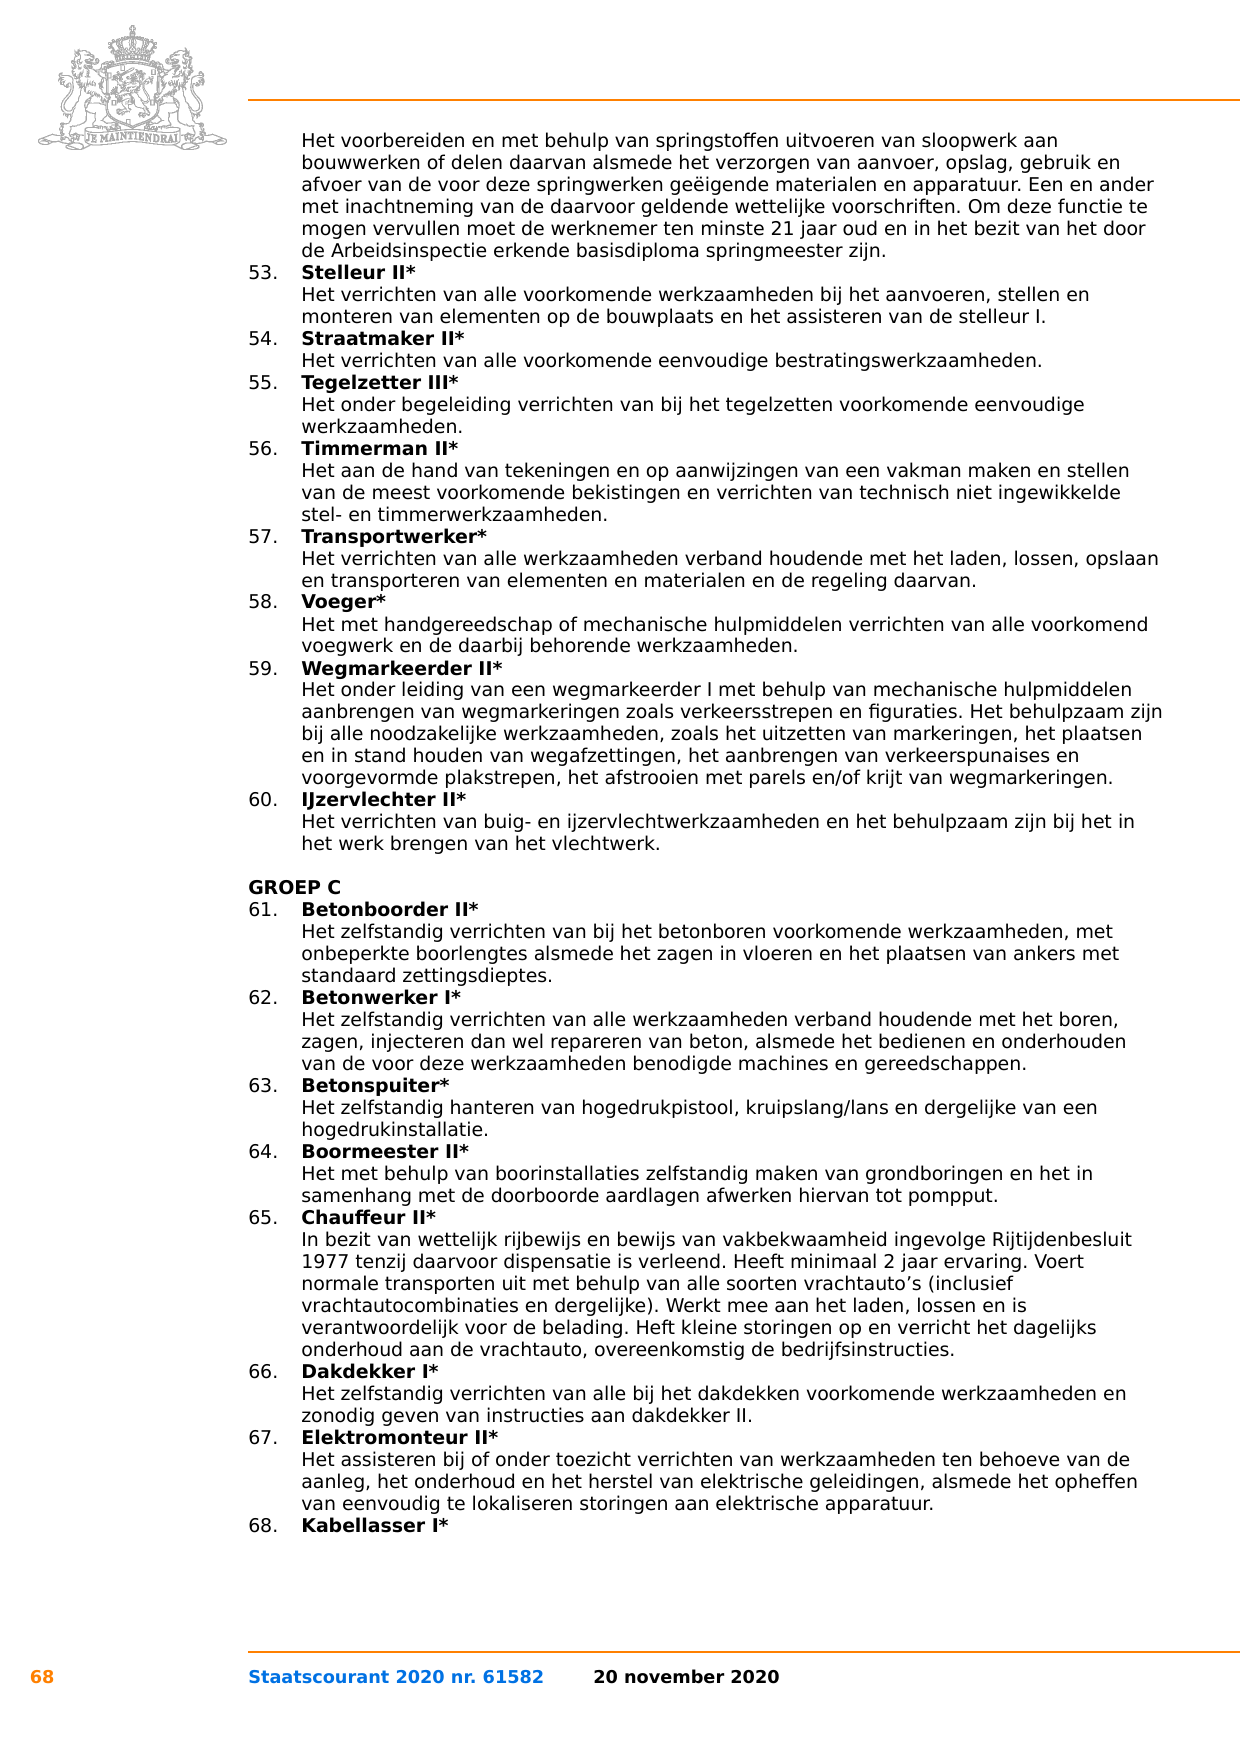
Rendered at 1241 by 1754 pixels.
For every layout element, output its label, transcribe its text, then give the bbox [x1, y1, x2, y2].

text Het met handgereedschap of mechanische hulpmiddelen verrichten van alle voorkomend voegwerk en de daarbij behorende werkzaamheden. [301, 613, 1163, 657]
text 60. IJzervlechter II* [248, 789, 1163, 811]
text 54. Straatmaker II* [248, 328, 1163, 350]
text 58. Voeger* [248, 591, 1163, 613]
text Het zelfstandig verrichten van alle bij het dakdekken voorkomende werkzaamheden en zonodig geven van instructies aan dakdekker II. [301, 1383, 1163, 1427]
text Het zelfstandig verrichten van alle werkzaamheden verband houdende met het boren, zagen, injecteren dan wel repareren van beton, alsmede het bedienen en onderhouden van de voor deze werkzaamheden benodigde machines en gereedschappen. [301, 1009, 1163, 1075]
text 65. Chauffeur II* [248, 1207, 1163, 1229]
text 56. Timmerman II* [248, 438, 1163, 459]
text Het aan de hand van tekeningen en op aanwijzingen van een vakman maken en stellen van de meest voorkomende bekistingen en verrichten van technisch niet ingewikkelde stel- en timmerwerkzaamheden. [301, 459, 1163, 526]
text GROEP C [248, 877, 1163, 899]
text 68. Kabellasser I* [248, 1514, 1163, 1536]
text 66. Dakdekker I* [248, 1361, 1163, 1383]
text Het onder leiding van een wegmarkeerder I met behulp van mechanische hulpmiddelen aanbrengen van wegmarkeringen zoals verkeersstrepen en figuraties. Het behulpzaam zijn bij alle noodzakelijke werkzaamheden, zoals het uitzetten van markeringen, het plaatsen en in stand houden van wegafzettingen, het aanbrengen van verkeerspunaises en voorgevormde plakstrepen, het afstrooien met parels en/of krijt van wegmarkeringen. [301, 679, 1163, 789]
text Het zelfstandig verrichten van bij het betonboren voorkomende werkzaamheden, met onbeperkte boorlengtes alsmede het zagen in vloeren en het plaatsen van ankers met standaard zettingsdieptes. [301, 921, 1163, 987]
text Het zelfstandig hanteren van hogedrukpistool, kruipslang/lans en dergelijke van een hogedrukinstallatie. [301, 1097, 1163, 1141]
text Het assisteren bij of onder toezicht verrichten van werkzaamheden ten behoeve van de aanleg, het onderhoud en het herstel van elektrische geleidingen, alsmede het opheffen van eenvoudig te lokaliseren storingen aan elektrische apparatuur. [301, 1448, 1163, 1514]
text Het met behulp van boorinstallaties zelfstandig maken van grondboringen en het in samenhang met de doorboorde aardlagen afwerken hiervan tot pompput. [301, 1163, 1163, 1207]
text In bezit van wettelijk rijbewijs en bewijs van vakbekwaamheid ingevolge Rijtijdenbesluit 1977 tenzij daarvoor dispensatie is verleend. Heeft minimaal 2 jaar ervaring. Voert normale transporten uit met behulp van alle soorten vrachtauto’s (inclusief vrachtautocombinaties en dergelijke). Werkt mee aan het laden, lossen en is verantwoordelijk voor de belading. Heft kleine storingen op en verricht het dagelijks onderhoud aan de vrachtauto, overeenkomstig de bedrijfsinstructies. [301, 1229, 1163, 1361]
text 67. Elektromonteur II* [248, 1427, 1163, 1448]
text 61. Betonboorder II* [248, 899, 1163, 921]
text 53. Stelleur II* [248, 262, 1163, 284]
text Het verrichten van alle werkzaamheden verband houdende met het laden, lossen, opslaan en transporteren van elementen en materialen en de regeling daarvan. [301, 547, 1163, 591]
text 55. Tegelzetter III* [248, 372, 1163, 394]
text Het verrichten van buig- en ijzervlechtwerkzaamheden en het behulpzaam zijn bij het in het werk brengen van het vlechtwerk. [301, 811, 1163, 855]
text 64. Boormeester II* [248, 1141, 1163, 1163]
picture [38, 25, 227, 150]
text Het verrichten van alle voorkomende eenvoudige bestratingswerkzaamheden. [301, 350, 1163, 372]
text 59. Wegmarkeerder II* [248, 657, 1163, 679]
text Het verrichten van alle voorkomende werkzaamheden bij het aanvoeren, stellen en monteren van elementen op de bouwplaats en het assisteren van de stelleur I. [301, 284, 1163, 328]
text Het voorbereiden en met behulp van springstoffen uitvoeren van sloopwerk aan bouwwerken of delen daarvan alsmede het verzorgen van aanvoer, opslag, gebruik en afvoer van de voor deze springwerken geëigende materialen en apparatuur. Een en ander met inachtneming van de daarvoor geldende wettelijke voorschriften. Om deze functie te mogen vervullen moet de werknemer ten minste 21 jaar oud en in het bezit van het door de Arbeidsinspectie erkende basisdiploma springmeester zijn. [301, 130, 1163, 262]
text 57. Transportwerker* [248, 526, 1163, 547]
text 62. Betonwerker I* [248, 987, 1163, 1009]
text Het onder begeleiding verrichten van bij het tegelzetten voorkomende eenvoudige werkzaamheden. [301, 394, 1163, 438]
text 63. Betonspuiter* [248, 1075, 1163, 1097]
